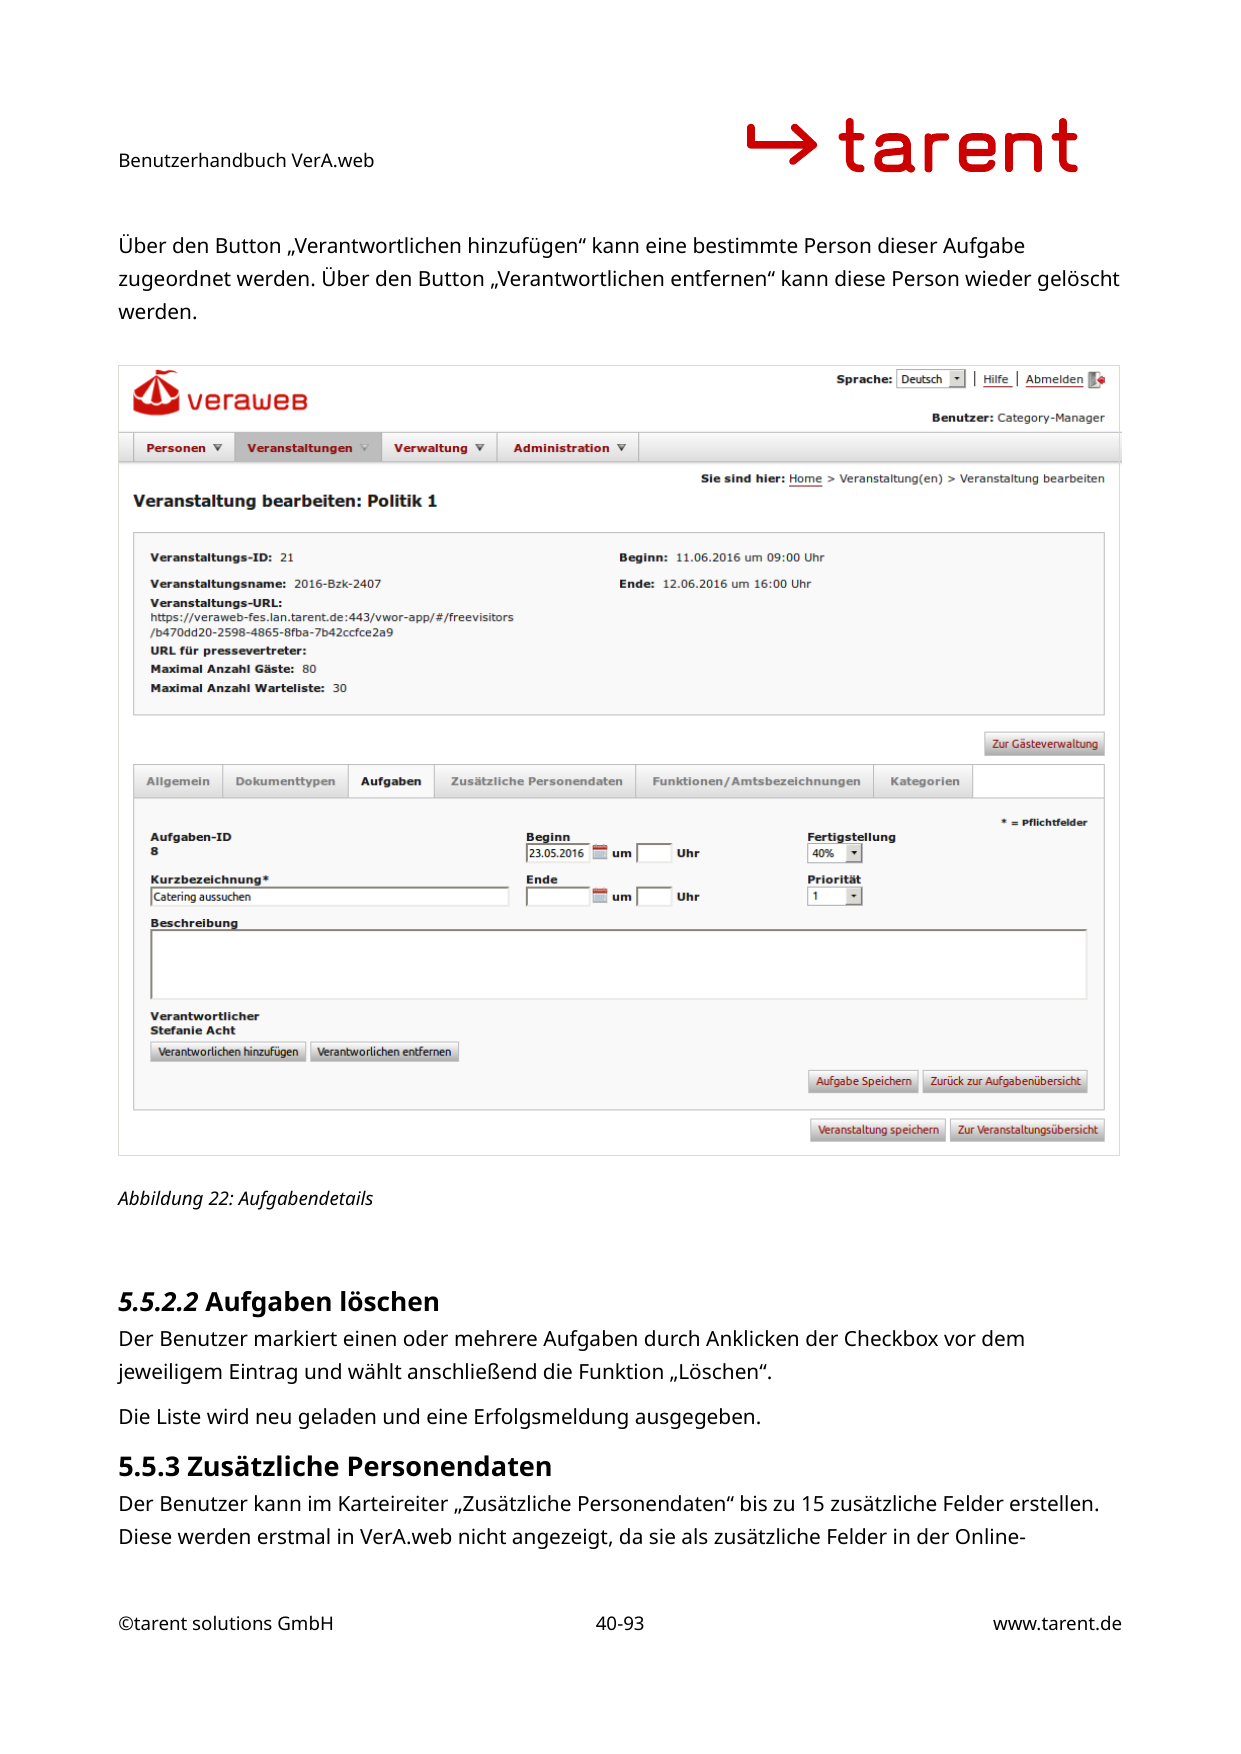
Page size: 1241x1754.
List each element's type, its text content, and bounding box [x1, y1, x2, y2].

text Der Benutzer markiert einen oder mehrere Aufgaben durch Anklicken der Checkbox vor dem jeweiligem Eintrag und wählt anschließend die Funktion „Löschen“. [118, 1324, 1122, 1386]
subtitle Zusätzliche Personendaten [118, 1447, 1122, 1484]
text Abbildung 22: Aufgabendetails [118, 1158, 1122, 1211]
picture [118, 365, 1122, 1158]
text Über den Button „Verantwortlichen hinzufügen“ kann eine bestimmte Person dieser Aufgabe zugeordnet werden. Über den Button „Verantwortlichen entfernen“ kann diese Person wieder gelöscht werden. [118, 232, 1122, 325]
subtitle Aufgaben löschen [118, 1283, 1122, 1319]
text Die Liste wird neu geladen und eine Erfolgsmeldung ausgegeben. [118, 1402, 1122, 1431]
text Der Benutzer kann im Karteireiter „Zusätzliche Personendaten“ bis zu 15 zusätzliche Felder erstellen. Diese werden erstmal in VerA.web nicht angezeigt, da sie als zusätzliche Felder in der Online- [118, 1489, 1122, 1551]
